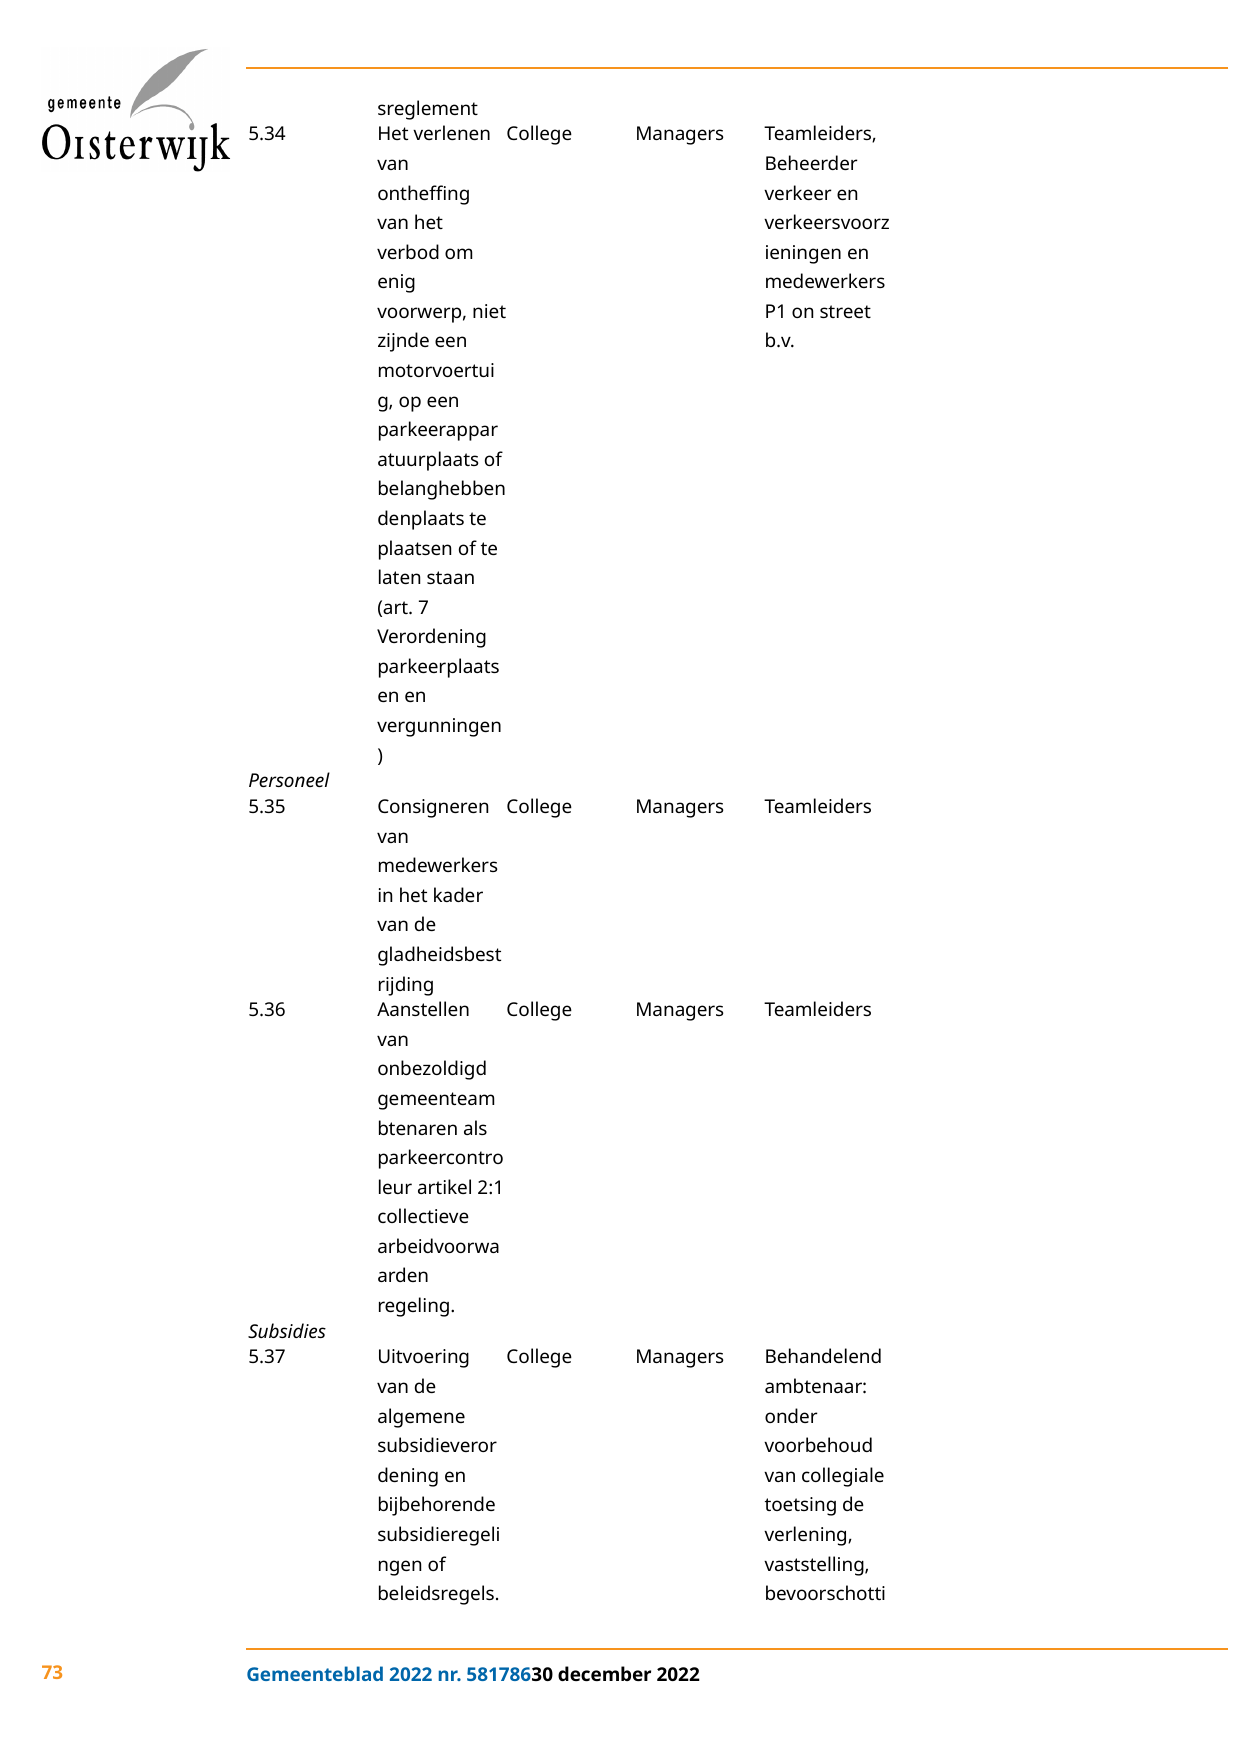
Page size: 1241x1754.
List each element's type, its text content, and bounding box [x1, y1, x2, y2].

table_cell 5.35 [248, 793, 377, 996]
table_cell [1023, 793, 1152, 996]
table_cell Subsidies [248, 1318, 1022, 1344]
table_cell Teamleiders, Beheerder verkeer en verkeersvoorzieningen en medewerkers P1 on street b.v. [764, 121, 893, 767]
table_cell College [506, 1344, 635, 1606]
table_cell Teamleiders [764, 996, 893, 1318]
table_cell [1023, 95, 1152, 121]
table_cell Behandelend ambtenaar: onder voorbehoud van collegiale toetsing de verlening, vaststelling, bevoorschotti [764, 1344, 893, 1606]
table_cell Uitvoering van de algemene subsidieverordening en bijbehorende subsidieregelingen of beleidsregels. [377, 1344, 506, 1606]
table_cell Teamleiders [764, 793, 893, 996]
table_cell College [506, 121, 635, 767]
table_cell [1023, 121, 1152, 767]
table_cell [1023, 1344, 1152, 1606]
table_cell Managers [635, 121, 764, 767]
table_cell Aanstellen van onbezoldigd gemeenteambtenaren als parkeercontroleur artikel 2:1 collectieve arbeidvoorwaarden regeling. [377, 996, 506, 1318]
table_cell [506, 95, 635, 121]
table_cell 5.34 [248, 121, 377, 767]
table_cell Managers [635, 1344, 764, 1606]
table_cell [1023, 768, 1152, 793]
table_cell College [506, 996, 635, 1318]
table_cell 5.36 [248, 996, 377, 1318]
table_cell Consigneren van medewerkers in het kader van de gladheidsbestrijding [377, 793, 506, 996]
table_cell College [506, 793, 635, 996]
table_cell Managers [635, 996, 764, 1318]
table_cell [764, 95, 893, 121]
table_cell [248, 95, 377, 121]
table_cell Personeel [248, 768, 1022, 793]
table_cell Het verlenen van ontheffing van het verbod om enig voorwerp, niet zijnde een motorvoertuig, op een parkeerapparatuurplaats of belanghebbendenplaats te plaatsen of te laten staan (art. 7 Verordening parkeerplaatsen en vergunningen) [377, 121, 506, 767]
table_cell [635, 95, 764, 121]
table_cell [1023, 1318, 1152, 1344]
table_cell [894, 121, 1022, 767]
table_cell 5.37 [248, 1344, 377, 1606]
picture [41, 47, 231, 172]
table_cell [1023, 996, 1152, 1318]
table_cell [894, 996, 1022, 1318]
table_cell [894, 1344, 1022, 1606]
table_cell sreglement [377, 95, 506, 121]
table_cell [894, 793, 1022, 996]
table_cell [894, 95, 1022, 121]
table_cell Managers [635, 793, 764, 996]
